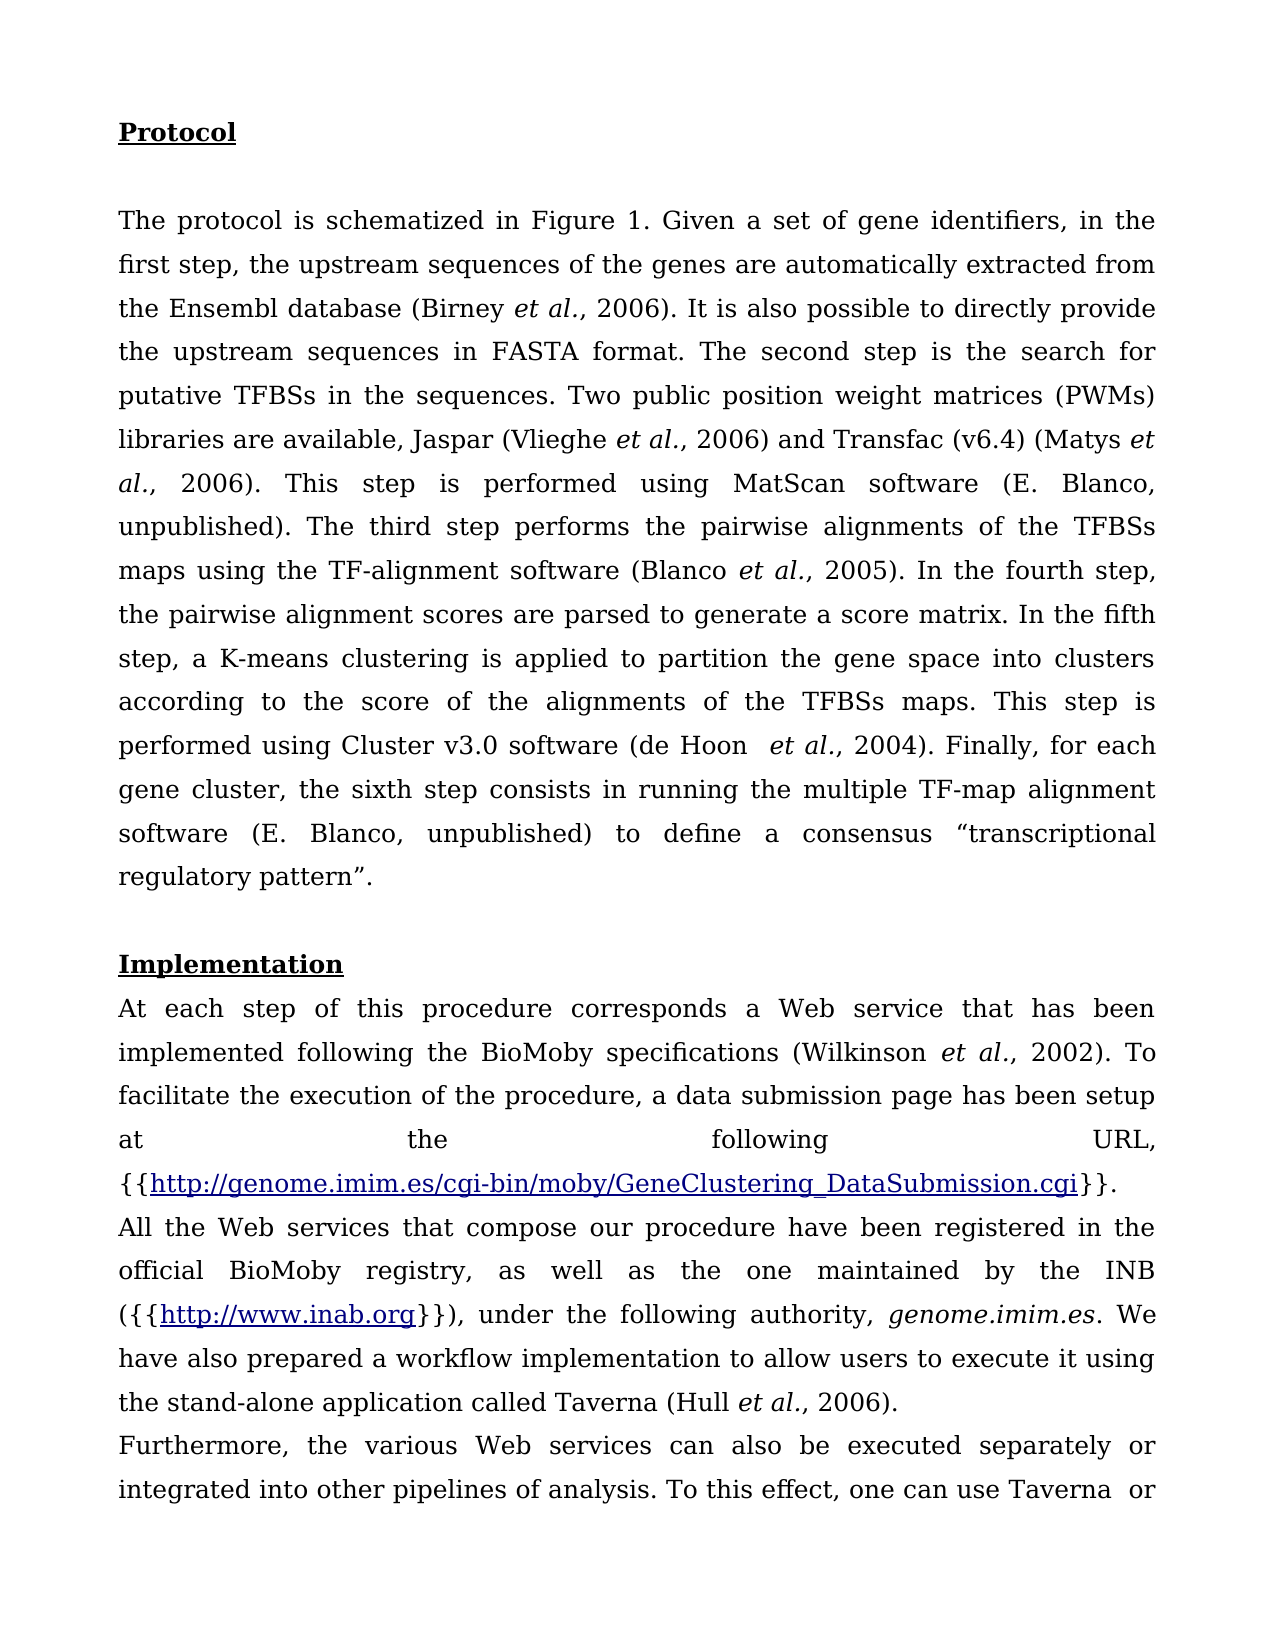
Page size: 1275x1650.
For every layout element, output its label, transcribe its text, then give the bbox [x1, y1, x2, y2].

text Furthermore, the various Web services can also be executed separately or integrated into other pipelines of analysis. To this effect, one can use Taverna or [118, 1432, 1157, 1504]
text Protocol [118, 118, 1157, 147]
text All the Web services that compose our procedure have been registered in the official BioMoby registry, as well as the one maintained by the INB ({{http://www.inab.org}}), under the following authority, genome.imim.es. We have also prepared a workflow implementation to allow users to execute it using the stand-alone application called Taverna (Hull et al., 2006). [118, 1213, 1157, 1417]
text At each step of this procedure corresponds a Web service that has been implemented following the BioMoby specifications (Wilkinson et al., 2002). To facilitate the execution of the procedure, a data submission page has been setup at the following URL, {{http://genome.imim.es/cgi-bin/moby/GeneClustering_DataSubmission.cgi}}. [118, 994, 1157, 1198]
text The protocol is schematized in Figure 1. Given a set of gene identifiers, in the first step, the upstream sequences of the genes are automatically extracted from the Ensembl database (Birney et al., 2006). It is also possible to directly provide the upstream sequences in FASTA format. The second step is the search for putative TFBSs in the sequences. Two public position weight matrices (PWMs) libraries are available, Jaspar (Vlieghe et al., 2006) and Transfac (v6.4) (Matys et al., 2006). This step is performed using MatScan software (E. Blanco, unpublished). The third step performs the pairwise alignments of the TFBSs maps using the TF-alignment software (Blanco et al., 2005). In the fourth step, the pairwise alignment scores are parsed to generate a score matrix. In the fifth step, a K-means clustering is applied to partition the gene space into clusters according to the score of the alignments of the TFBSs maps. This step is performed using Cluster v3.0 software (de Hoon et al., 2004). Finally, for each gene cluster, the sixth step consists in running the multiple TF-map alignment software (E. Blanco, unpublished) to define a consensus “transcriptional regulatory pattern”. [118, 206, 1157, 892]
text Implementation [118, 950, 1157, 979]
